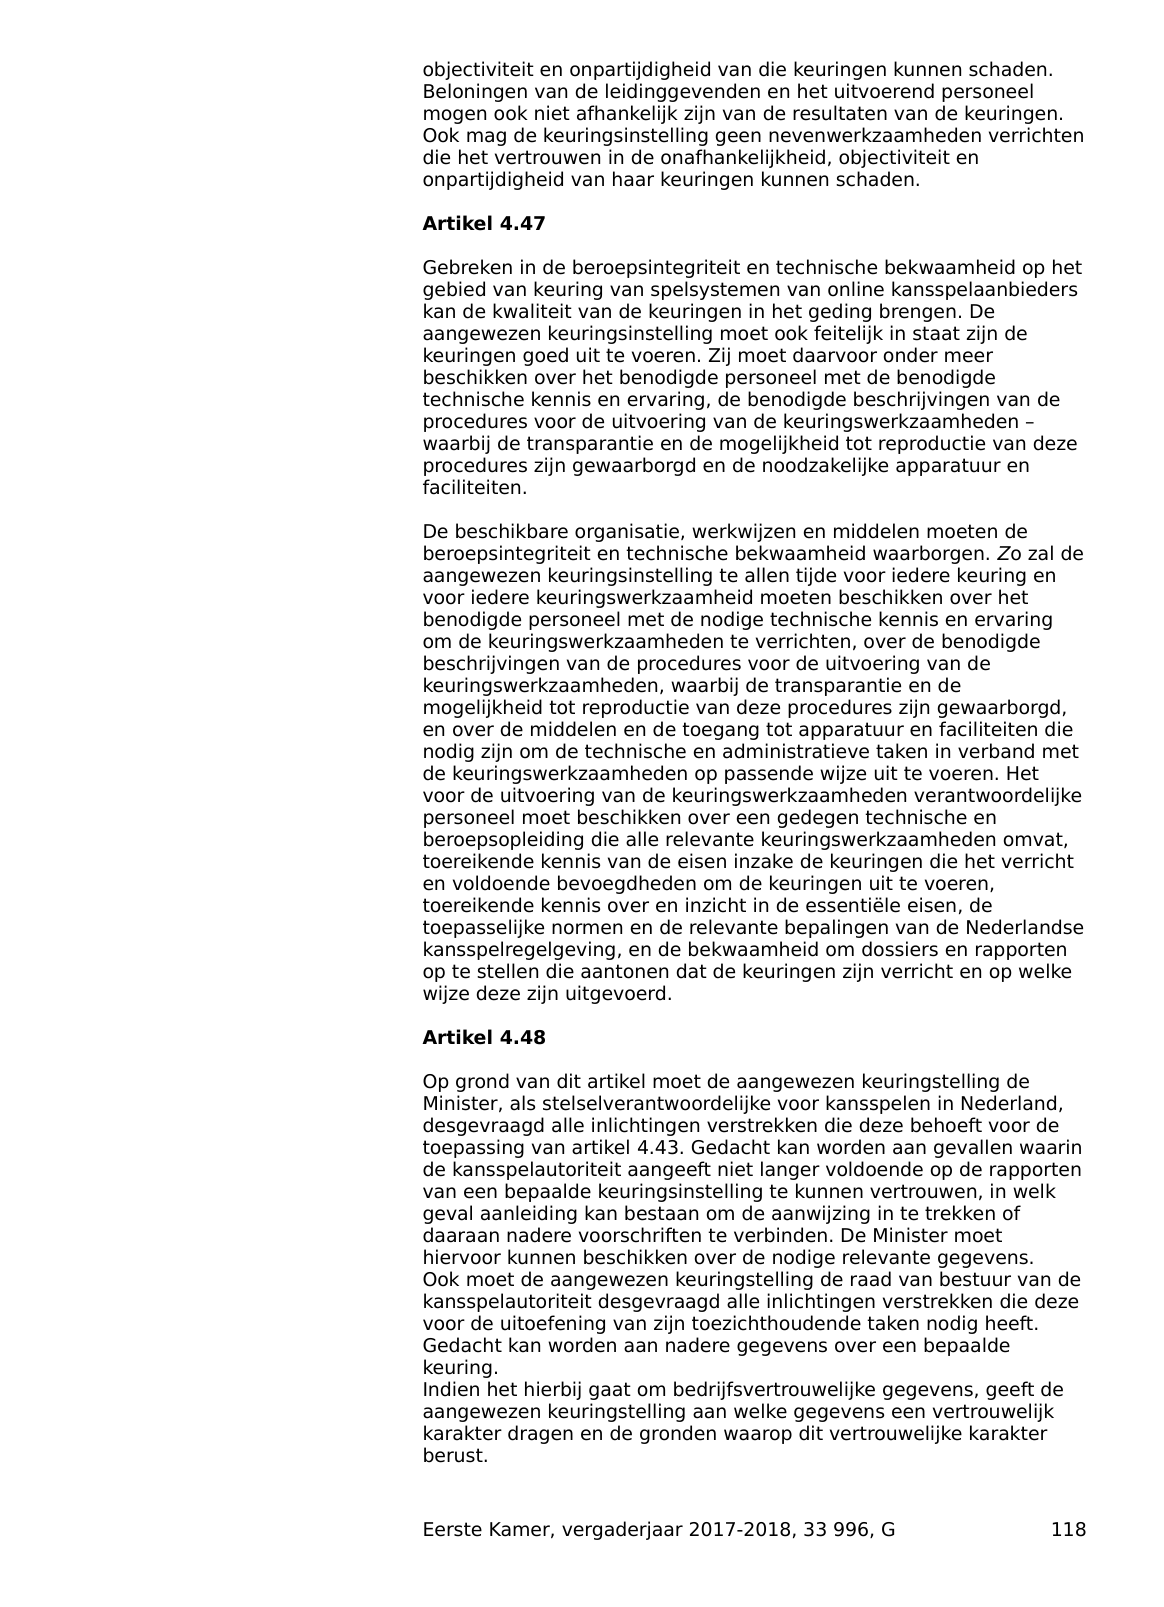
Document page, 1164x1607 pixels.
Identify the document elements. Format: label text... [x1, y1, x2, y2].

text Ook moet de aangewezen keuringstelling de raad van bestuur van de kansspelautoriteit desgevraagd alle inlichtingen verstrekken die deze voor de uitoefening van zijn toezichthoudende taken nodig heeft. Gedacht kan worden aan nadere gegevens over een bepaalde keuring. [422, 1269, 1087, 1379]
subtitle Artikel 4.48 [422, 1027, 1087, 1049]
text objectiviteit en onpartijdigheid van die keuringen kunnen schaden. Beloningen van de leidinggevenden en het uitvoerend personeel mogen ook niet afhankelijk zijn van de resultaten van de keuringen. [422, 59, 1087, 125]
text Indien het hierbij gaat om bedrijfsvertrouwelijke gegevens, geeft de aangewezen keuringstelling aan welke gegevens een vertrouwelijk karakter dragen en de gronden waarop dit vertrouwelijke karakter berust. [422, 1379, 1087, 1467]
text Gebreken in de beroepsintegriteit en technische bekwaamheid op het gebied van keuring van spelsystemen van online kansspelaanbieders kan de kwaliteit van de keuringen in het geding brengen. De aangewezen keuringsinstelling moet ook feitelijk in staat zijn de keuringen goed uit te voeren. Zij moet daarvoor onder meer beschikken over het benodigde personeel met de benodigde technische kennis en ervaring, de benodigde beschrijvingen van de procedures voor de uitvoering van de keuringswerkzaamheden – waarbij de transparantie en de mogelijkheid tot reproductie van deze procedures zijn gewaarborgd en de noodzakelijke apparatuur en faciliteiten. [422, 257, 1087, 499]
subtitle Artikel 4.47 [422, 213, 1087, 235]
text Ook mag de keuringsinstelling geen nevenwerkzaamheden verrichten die het vertrouwen in de onafhankelijkheid, objectiviteit en onpartijdigheid van haar keuringen kunnen schaden. [422, 125, 1087, 191]
text De beschikbare organisatie, werkwijzen en middelen moeten de beroepsintegriteit en technische bekwaamheid waarborgen. Zo zal de aangewezen keuringsinstelling te allen tijde voor iedere keuring en voor iedere keuringswerkzaamheid moeten beschikken over het benodigde personeel met de nodige technische kennis en ervaring om de keuringswerkzaamheden te verrichten, over de benodigde beschrijvingen van de procedures voor de uitvoering van de keuringswerkzaamheden, waarbij de transparantie en de mogelijkheid tot reproductie van deze procedures zijn gewaarborgd, en over de middelen en de toegang tot apparatuur en faciliteiten die nodig zijn om de technische en administratieve taken in verband met de keuringswerkzaamheden op passende wijze uit te voeren. Het voor de uitvoering van de keuringswerkzaamheden verantwoordelijke personeel moet beschikken over een gedegen technische en beroepsopleiding die alle relevante keuringswerkzaamheden omvat, toereikende kennis van de eisen inzake de keuringen die het verricht en voldoende bevoegdheden om de keuringen uit te voeren, toereikende kennis over en inzicht in de essentiële eisen, de toepasselijke normen en de relevante bepalingen van de Nederlandse kansspelregelgeving, en de bekwaamheid om dossiers en rapporten op te stellen die aantonen dat de keuringen zijn verricht en op welke wijze deze zijn uitgevoerd. [422, 521, 1087, 1005]
text Op grond van dit artikel moet de aangewezen keuringstelling de Minister, als stelselverantwoordelijke voor kansspelen in Nederland, desgevraagd alle inlichtingen verstrekken die deze behoeft voor de toepassing van artikel 4.43. Gedacht kan worden aan gevallen waarin de kansspelautoriteit aangeeft niet langer voldoende op de rapporten van een bepaalde keuringsinstelling te kunnen vertrouwen, in welk geval aanleiding kan bestaan om de aanwijzing in te trekken of daaraan nadere voorschriften te verbinden. De Minister moet hiervoor kunnen beschikken over de nodige relevante gegevens. [422, 1071, 1087, 1269]
